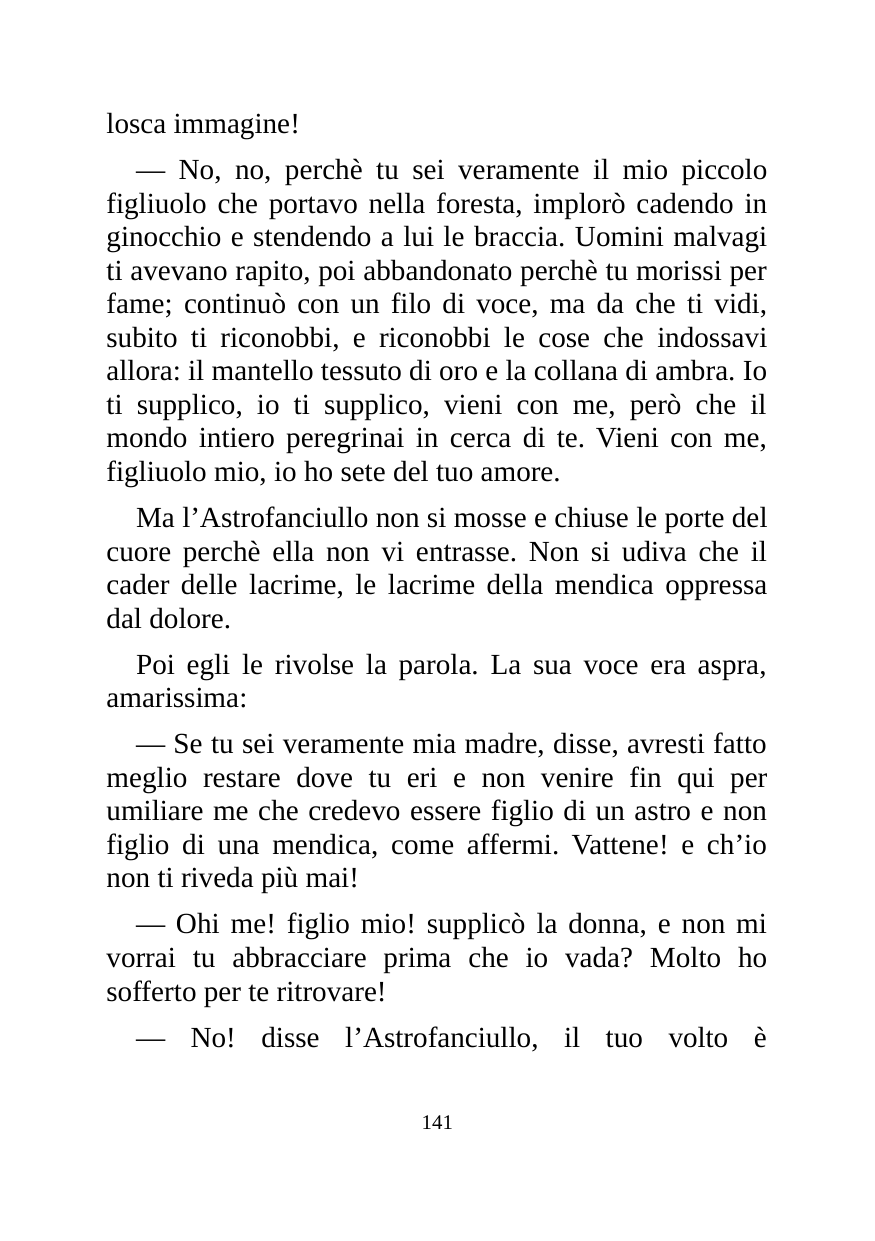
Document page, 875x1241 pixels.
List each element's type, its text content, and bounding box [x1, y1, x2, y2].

text Ma l’Astrofanciullo non si mosse e chiuse le porte del cuore perchè ella non vi entrasse. Non si udiva che il cader delle lacrime, le lacrime della mendica oppressa dal dolore. [106, 500, 768, 634]
text — No, no, perchè tu sei veramente il mio piccolo figliuolo che portavo nella foresta, implorò cadendo in ginocchio e stendendo a lui le braccia. Uomini malvagi ti avevano rapito, poi abbandonato perchè tu morissi per fame; continuò con un filo di voce, ma da che ti vidi, subito ti riconobbi, e riconobbi le cose che indossavi allora: il mantello tessuto di oro e la collana di ambra. Io ti supplico, io ti supplico, vieni con me, però che il mondo intiero peregrinai in cerca di te. Vieni con me, figliuolo mio, io ho sete del tuo amore. [106, 152, 768, 488]
text — Ohi me! figlio mio! supplicò la donna, e non mi vorrai tu abbracciare prima che io vada? Molto ho sofferto per te ritrovare! [106, 907, 768, 1007]
text — Se tu sei veramente mia madre, disse, avresti fatto meglio restare dove tu eri e non venire fin qui per umiliare me che credevo essere figlio di un astro e non figlio di una mendica, come affermi. Vattene! e ch’io non ti riveda più mai! [106, 726, 768, 894]
text losca immagine! [106, 106, 768, 140]
text Poi egli le rivolse la parola. La sua voce era aspra, amarissima: [106, 647, 768, 714]
text — No! disse l’Astrofanciullo, il tuo volto è [106, 1020, 768, 1053]
